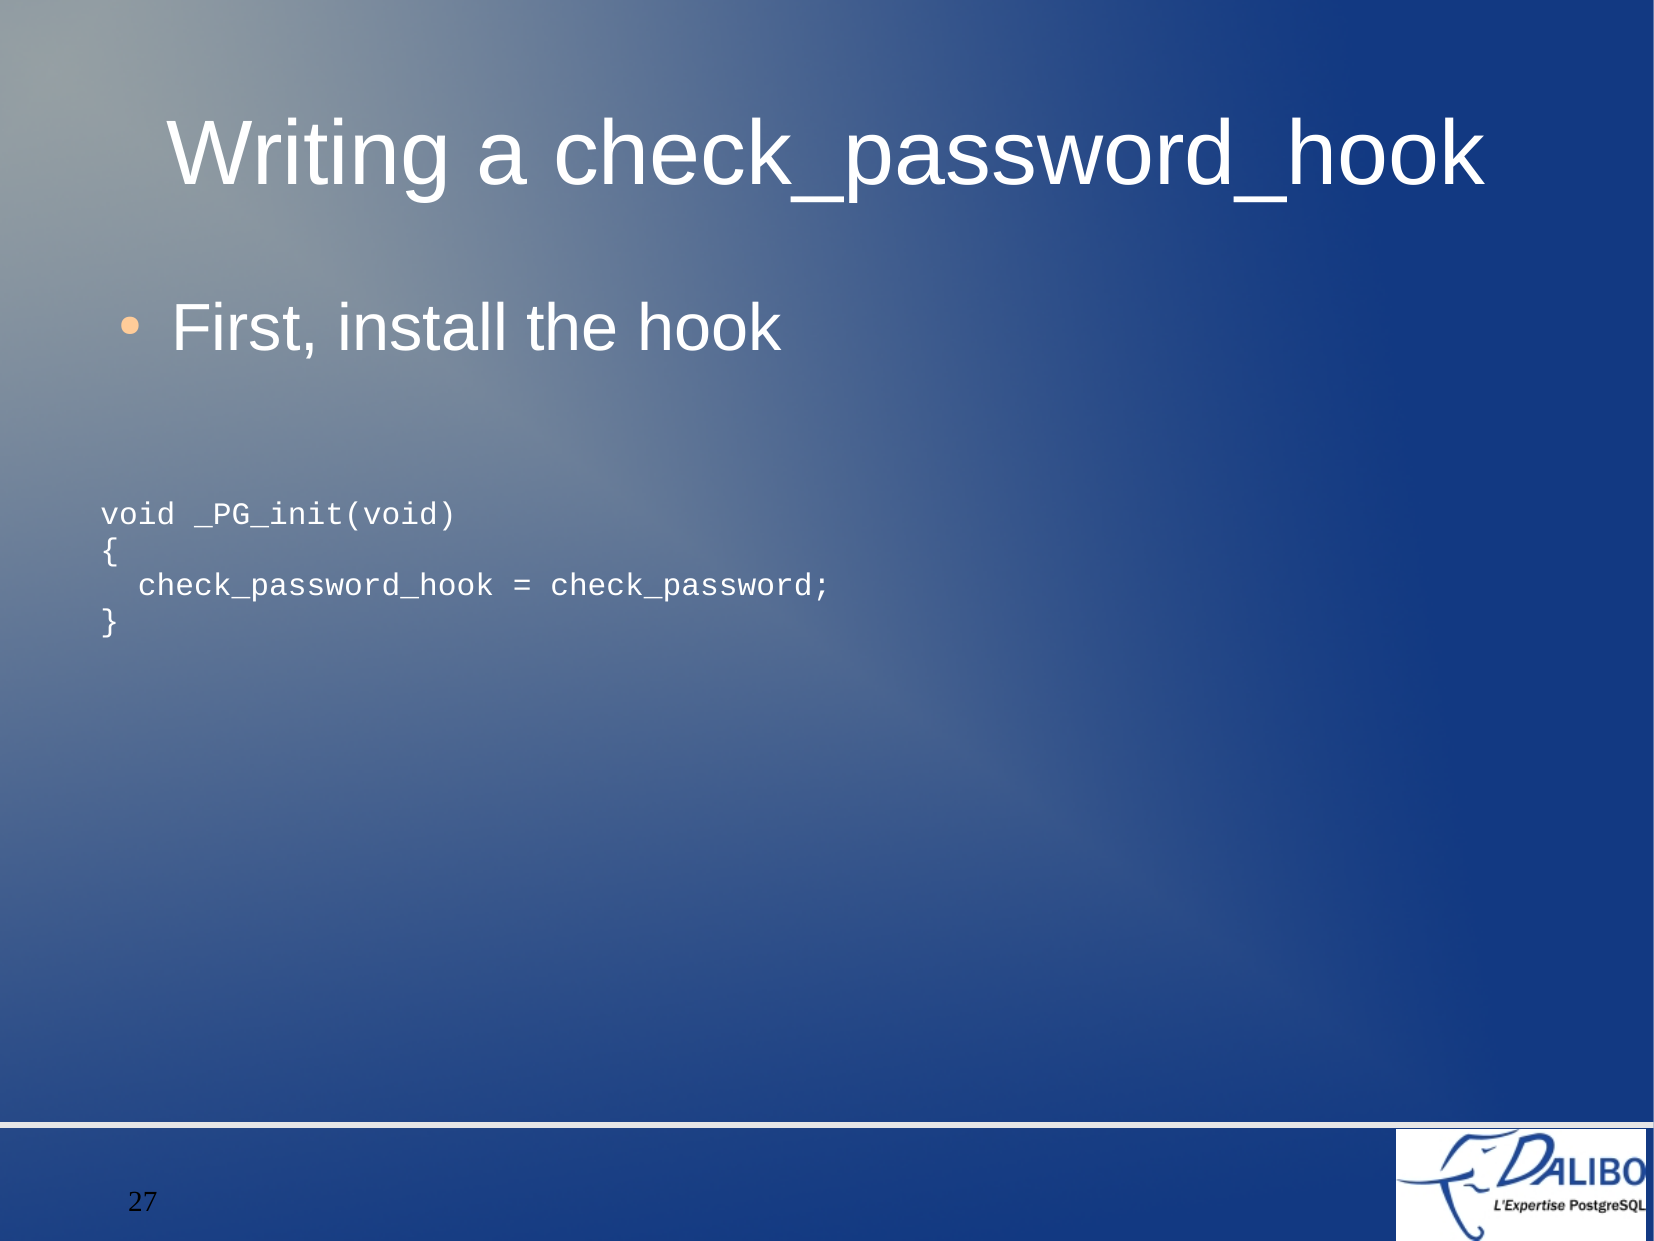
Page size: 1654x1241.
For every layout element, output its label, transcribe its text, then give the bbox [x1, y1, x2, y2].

picture [0, 0, 1654, 1122]
picture [0, 1128, 1654, 1241]
list First, install the hook void _PG_init(void) { check_password_hook = check_password; } [82, 290, 1571, 1109]
title Writing a check_password_hook [82, 49, 1571, 257]
